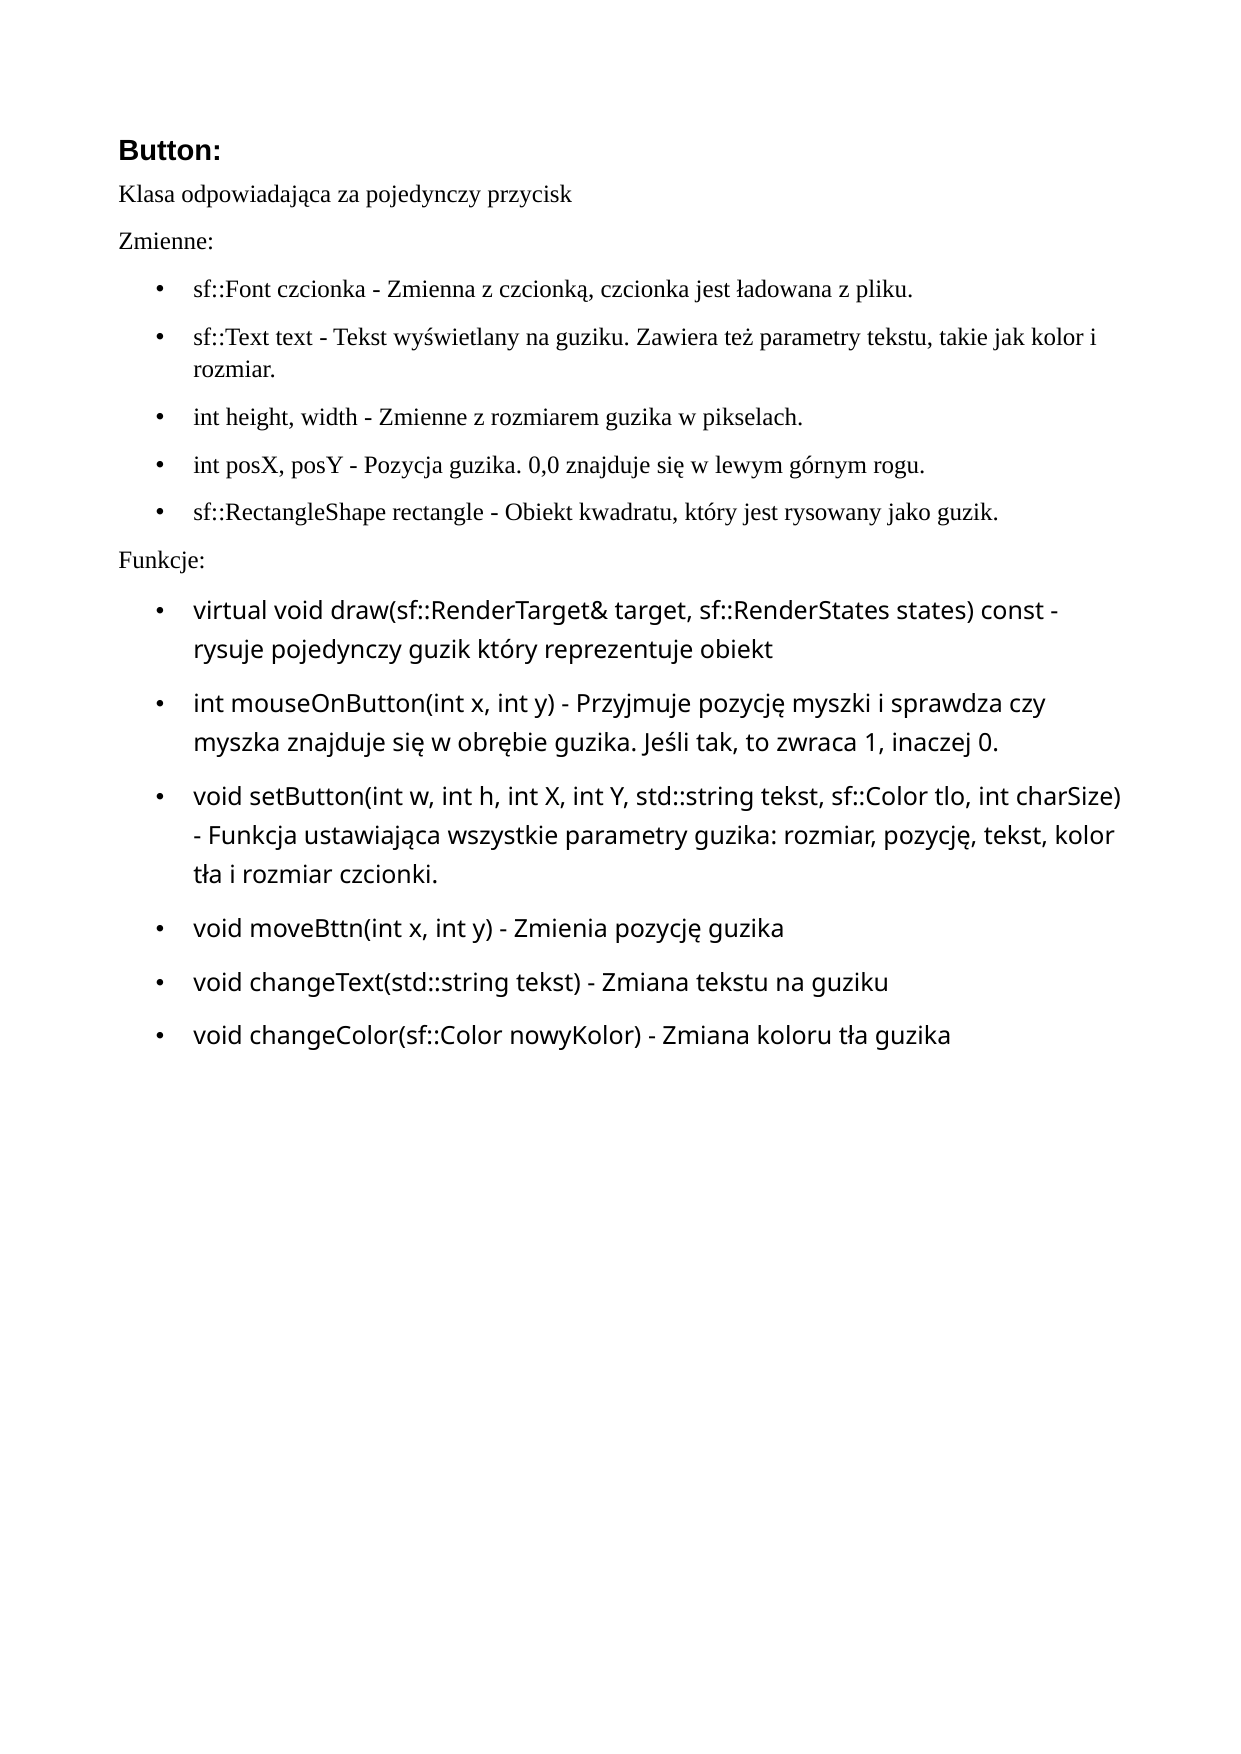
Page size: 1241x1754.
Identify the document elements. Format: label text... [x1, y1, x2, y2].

text Funkcje: [118, 545, 1122, 574]
list int height, width - Zmienne z rozmiarem guzika w pikselach. [156, 402, 1122, 431]
list void setButton(int w, int h, int X, int Y, std::string tekst, sf::Color tlo, int charSize) - Funkcja ustawiająca wszystkie parametry guzika: rozmiar, pozycję, tekst, kolor tła i rozmiar czcionki. [156, 778, 1122, 891]
list void moveBttn(int x, int y) - Zmienia pozycję guzika [156, 911, 1122, 944]
list sf::Font czcionka - Zmienna z czcionką, czcionka jest ładowana z pliku. [156, 274, 1122, 303]
list void changeColor(sf::Color nowyKolor) - Zmiana koloru tła guzika [156, 1018, 1122, 1052]
list int mouseOnButton(int x, int y) - Przyjmuje pozycję myszki i sprawdza czy myszka znajduje się w obrębie guzika. Jeśli tak, to zwraca 1, inaczej 0. [156, 686, 1122, 759]
list int posX, posY - Pozycja guzika. 0,0 znajduje się w lewym górnym rogu. [156, 450, 1122, 478]
text Klasa odpowiadająca za pojedynczy przycisk [118, 179, 1122, 207]
text Zmienne: [118, 226, 1122, 255]
subtitle Button: [118, 133, 1122, 166]
list sf::RectangleShape rectangle - Obiekt kwadratu, który jest rysowany jako guzik. [156, 497, 1122, 526]
list sf::Text text - Tekst wyświetlany na guziku. Zawiera też parametry tekstu, takie jak kolor i rozmiar. [156, 322, 1122, 383]
list virtual void draw(sf::RenderTarget& target, sf::RenderStates states) const - rysuje pojedynczy guzik który reprezentuje obiekt [156, 593, 1122, 666]
list void changeText(std::string tekst) - Zmiana tekstu na guziku [156, 964, 1122, 998]
